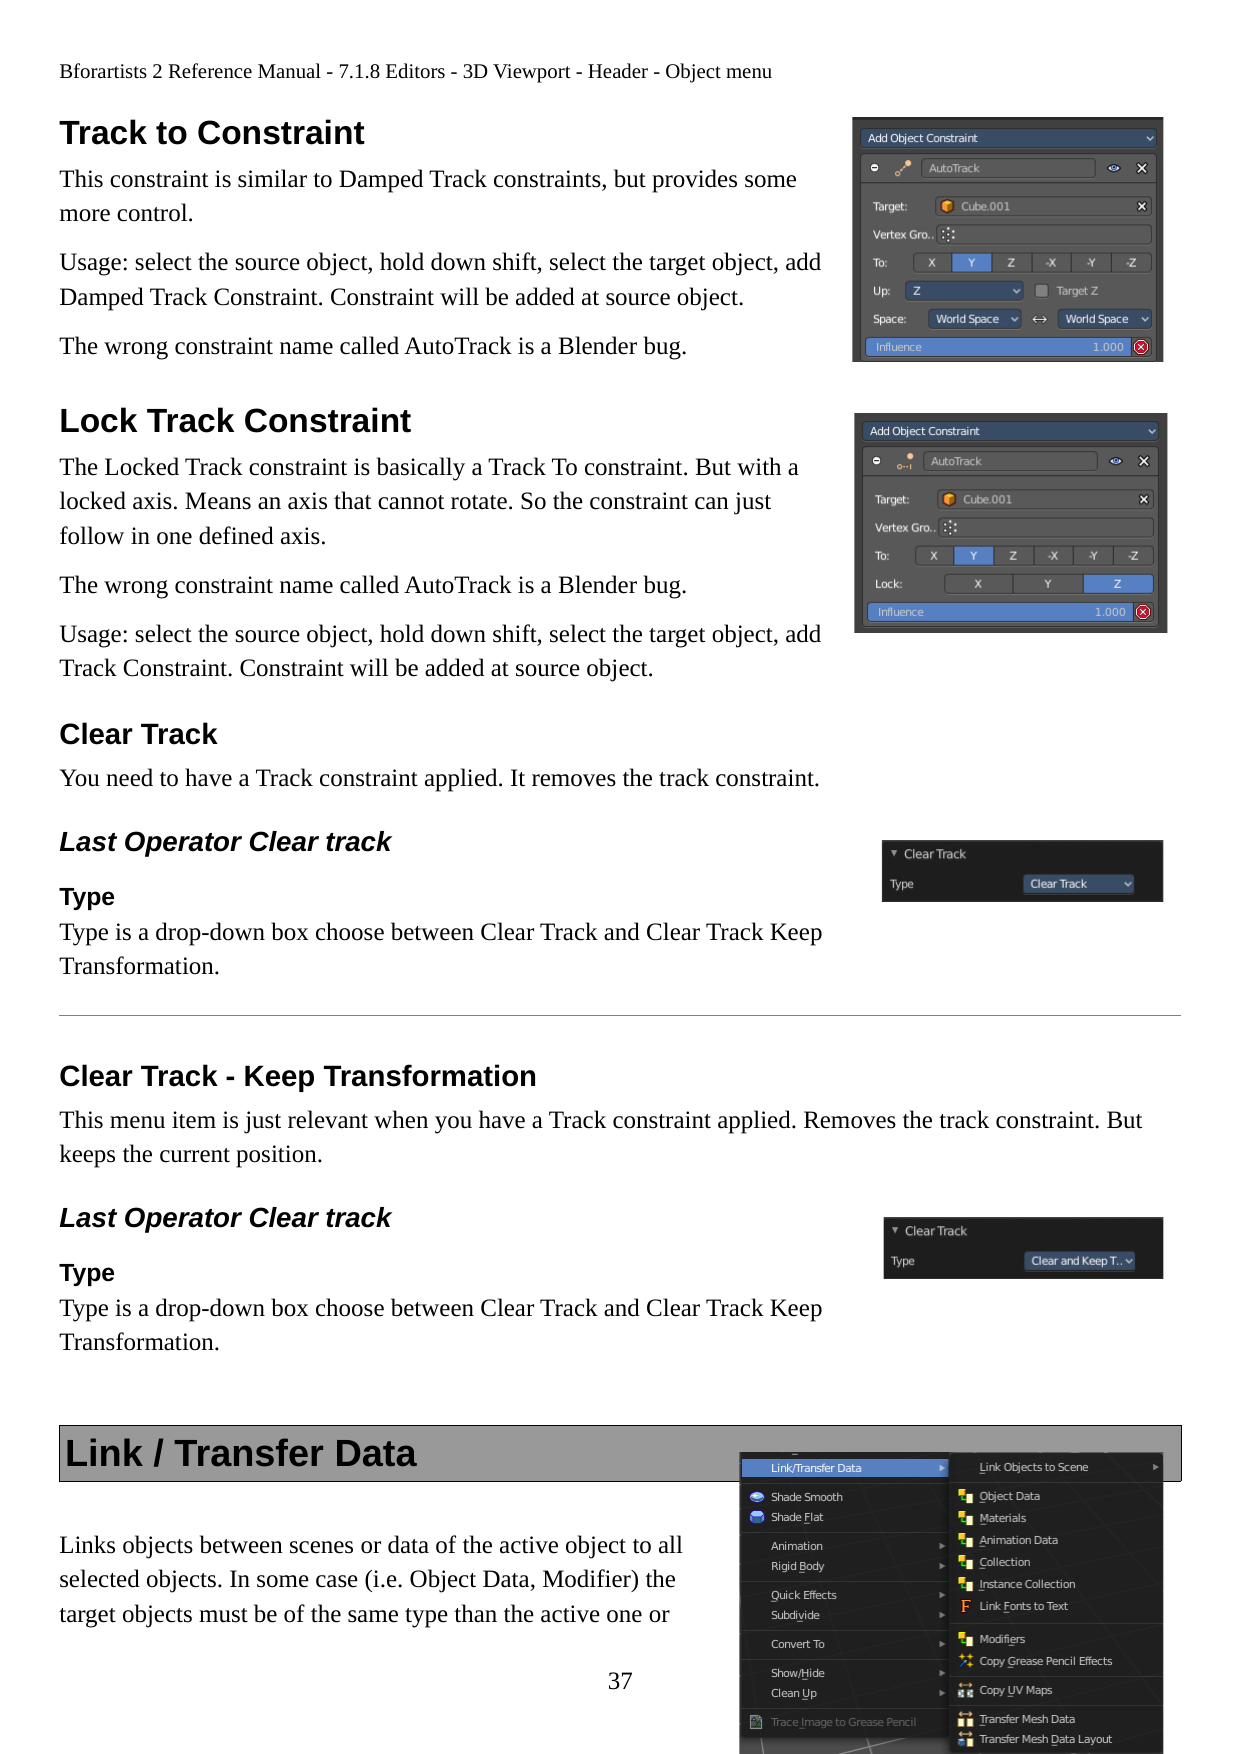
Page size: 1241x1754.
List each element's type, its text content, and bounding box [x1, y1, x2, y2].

text Type is a drop-down box choose between Clear Track and Clear Track Keep Transformation. [59, 1293, 1181, 1356]
text Type is a drop-down box choose between Clear Track and Clear Track Keep Transformation. [59, 917, 1181, 980]
text Usage: select the source object, hold down shift, select the target object, add Damped Track Constraint. Constraint will be added at source object. [59, 247, 852, 311]
subtitle Clear Track - Keep Transformation [59, 1059, 1181, 1093]
text Links objects between scenes or data of the active object to all selected objects. In some case (i.e. Object Data, Modifier) the target objects must be of the same type than the active one or [59, 1530, 739, 1627]
subtitle Last Operator Clear track [59, 1201, 1181, 1233]
picture [852, 117, 1164, 362]
text This constraint is similar to Damped Track constraints, but provides some more control. [59, 164, 852, 227]
text You need to have a Track constraint applied. It removes the track constraint. [59, 763, 1181, 792]
picture [881, 840, 1164, 902]
table_header Link / Transfer Data [60, 1426, 1181, 1481]
subtitle Last Operator Clear track [59, 825, 1181, 857]
picture [854, 413, 1168, 633]
subtitle Track to Constraint [59, 113, 1181, 151]
text Usage: select the source object, hold down shift, select the target object, add Track Constraint. Constraint will be added at source object. [59, 619, 1181, 682]
text This menu item is just relevant when you have a Track constraint applied. Removes the track constraint. But keeps the current position. [59, 1105, 1181, 1168]
text The Locked Track constraint is basically a Track To constraint. But with a locked axis. Means an axis that cannot rotate. So the constraint can just follow in one defined axis. [59, 452, 854, 549]
text The wrong constraint name called AutoTrack is a Blender bug. [59, 331, 852, 359]
subtitle Lock Track Constraint [59, 401, 1181, 439]
subtitle Type [59, 882, 1181, 910]
picture [739, 1452, 1164, 1754]
picture [883, 1217, 1164, 1279]
text The wrong constraint name called AutoTrack is a Blender bug. [59, 570, 854, 599]
subtitle Type [59, 1258, 1181, 1287]
subtitle Clear Track [59, 717, 1181, 751]
